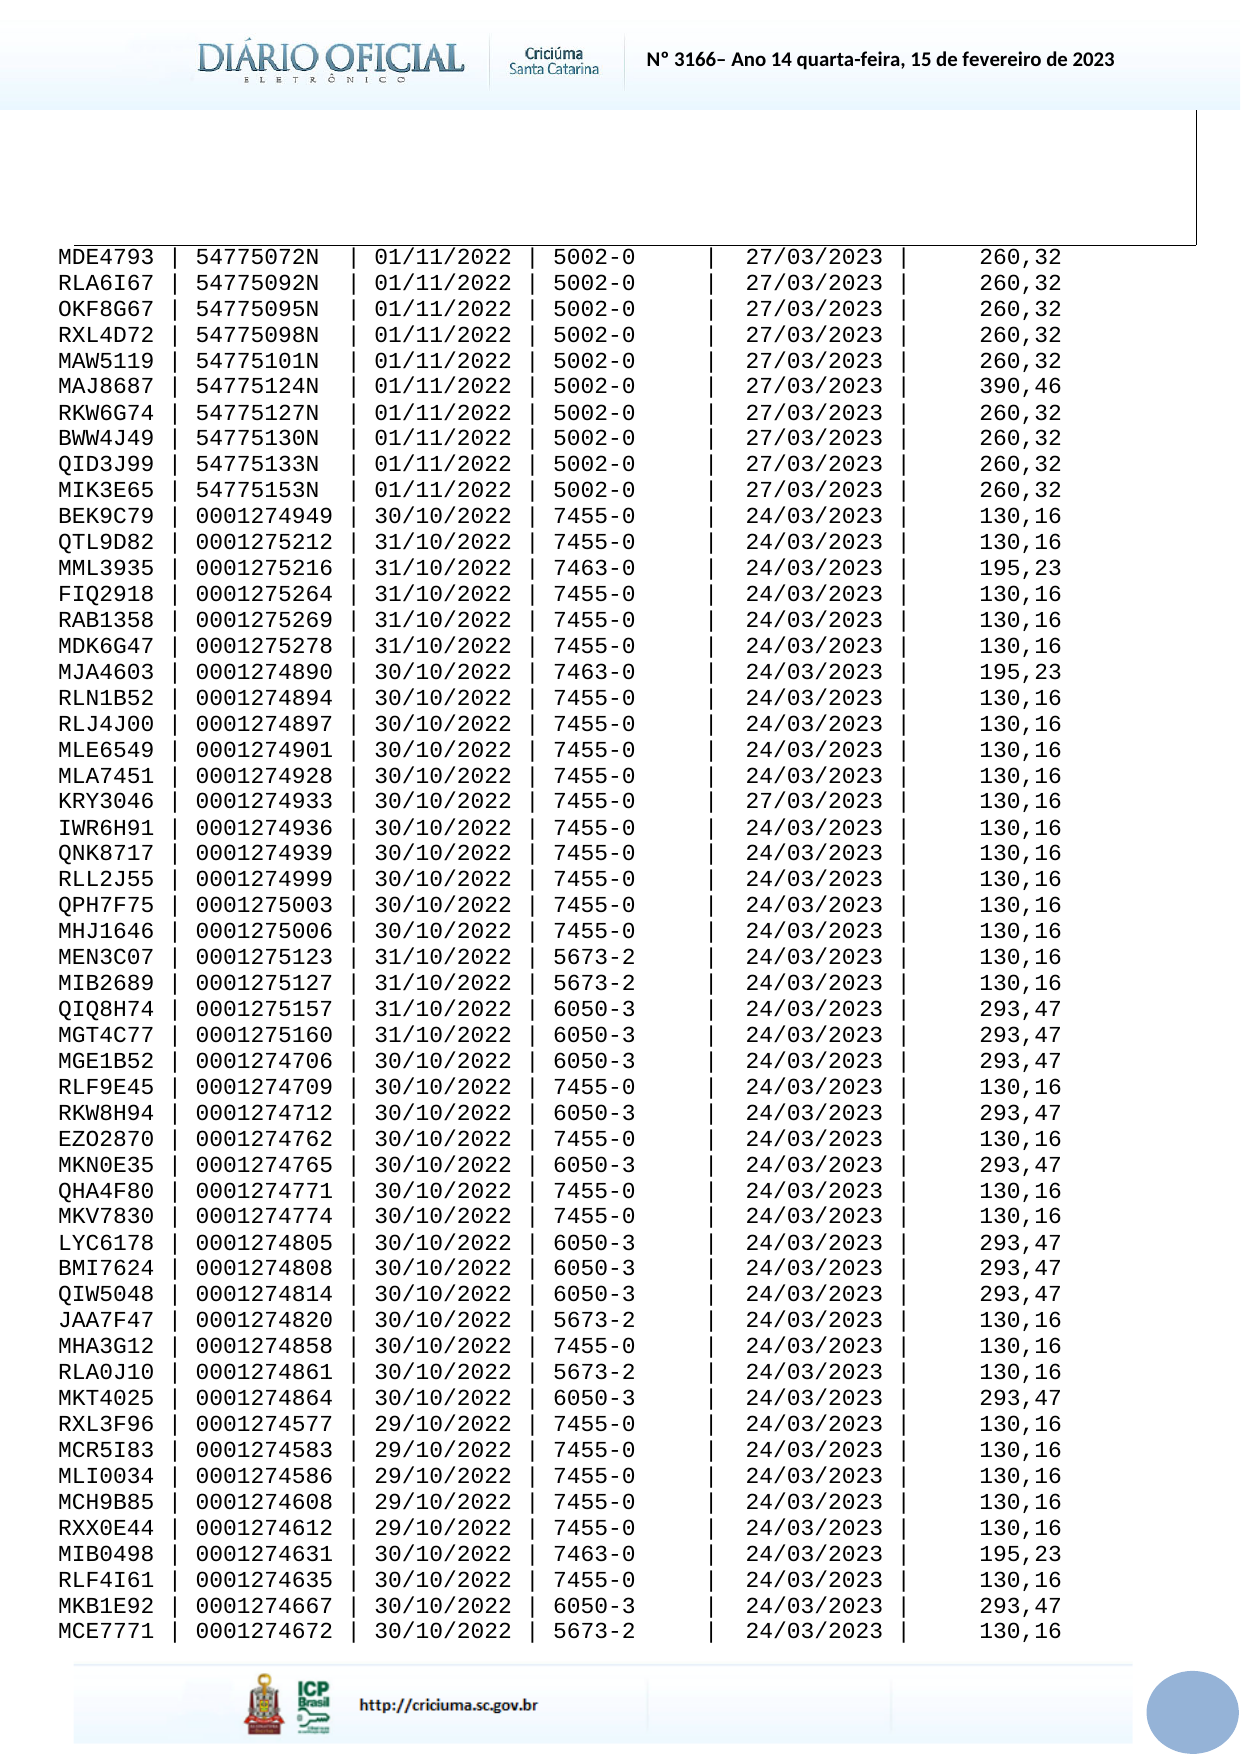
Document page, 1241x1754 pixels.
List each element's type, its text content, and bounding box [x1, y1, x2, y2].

text OKF8G67 | 54775095N | 01/11/2022 | 5002-0 | 27/03/2023 | 260,32 [44, 297, 1196, 323]
text MCH9B85 | 0001274608 | 29/10/2022 | 7455-0 | 24/03/2023 | 130,16 [44, 1490, 1196, 1516]
text MCR5I83 | 0001274583 | 29/10/2022 | 7455-0 | 24/03/2023 | 130,16 [44, 1438, 1196, 1464]
text MGT4C77 | 0001275160 | 31/10/2022 | 6050-3 | 24/03/2023 | 293,47 [44, 1023, 1196, 1049]
text MLA7451 | 0001274928 | 30/10/2022 | 7455-0 | 24/03/2023 | 130,16 [44, 764, 1196, 790]
text MAJ8687 | 54775124N | 01/11/2022 | 5002-0 | 27/03/2023 | 390,46 [44, 375, 1196, 401]
text MKV7830 | 0001274774 | 30/10/2022 | 7455-0 | 24/03/2023 | 130,16 [44, 1205, 1196, 1231]
text QID3J99 | 54775133N | 01/11/2022 | 5002-0 | 27/03/2023 | 260,32 [44, 453, 1196, 479]
text MDE4793 | 54775072N | 01/11/2022 | 5002-0 | 27/03/2023 | 260,32 [44, 245, 1196, 271]
text RAB1358 | 0001275269 | 31/10/2022 | 7455-0 | 24/03/2023 | 130,16 [44, 608, 1196, 634]
text RLA0J10 | 0001274861 | 30/10/2022 | 5673-2 | 24/03/2023 | 130,16 [44, 1361, 1196, 1386]
text MIB0498 | 0001274631 | 30/10/2022 | 7463-0 | 24/03/2023 | 195,23 [44, 1542, 1196, 1568]
text QHA4F80 | 0001274771 | 30/10/2022 | 7455-0 | 24/03/2023 | 130,16 [44, 1179, 1196, 1205]
text RLF9E45 | 0001274709 | 30/10/2022 | 7455-0 | 24/03/2023 | 130,16 [44, 1075, 1196, 1101]
text BWW4J49 | 54775130N | 01/11/2022 | 5002-0 | 27/03/2023 | 260,32 [44, 427, 1196, 453]
text LYC6178 | 0001274805 | 30/10/2022 | 6050-3 | 24/03/2023 | 293,47 [44, 1231, 1196, 1257]
text MCE7771 | 0001274672 | 30/10/2022 | 5673-2 | 24/03/2023 | 130,16 [44, 1620, 1196, 1646]
text MEN3C07 | 0001275123 | 31/10/2022 | 5673-2 | 24/03/2023 | 130,16 [44, 946, 1196, 971]
text MIB2689 | 0001275127 | 31/10/2022 | 5673-2 | 24/03/2023 | 130,16 [44, 971, 1196, 997]
text MDK6G47 | 0001275278 | 31/10/2022 | 7455-0 | 24/03/2023 | 130,16 [44, 634, 1196, 660]
text IWR6H91 | 0001274936 | 30/10/2022 | 7455-0 | 24/03/2023 | 130,16 [44, 816, 1196, 842]
text BMI7624 | 0001274808 | 30/10/2022 | 6050-3 | 24/03/2023 | 293,47 [44, 1257, 1196, 1283]
text QNK8717 | 0001274939 | 30/10/2022 | 7455-0 | 24/03/2023 | 130,16 [44, 842, 1196, 868]
text MAW5119 | 54775101N | 01/11/2022 | 5002-0 | 27/03/2023 | 260,32 [44, 349, 1196, 375]
text KRY3046 | 0001274933 | 30/10/2022 | 7455-0 | 27/03/2023 | 130,16 [44, 790, 1196, 816]
text MLI0034 | 0001274586 | 29/10/2022 | 7455-0 | 24/03/2023 | 130,16 [44, 1464, 1196, 1490]
text MLE6549 | 0001274901 | 30/10/2022 | 7455-0 | 24/03/2023 | 130,16 [44, 738, 1196, 764]
text RLL2J55 | 0001274999 | 30/10/2022 | 7455-0 | 24/03/2023 | 130,16 [44, 868, 1196, 894]
text QPH7F75 | 0001275003 | 30/10/2022 | 7455-0 | 24/03/2023 | 130,16 [44, 894, 1196, 919]
text RLJ4J00 | 0001274897 | 30/10/2022 | 7455-0 | 24/03/2023 | 130,16 [44, 712, 1196, 738]
text MML3935 | 0001275216 | 31/10/2022 | 7463-0 | 24/03/2023 | 195,23 [44, 556, 1196, 582]
text RKW8H94 | 0001274712 | 30/10/2022 | 6050-3 | 24/03/2023 | 293,47 [44, 1101, 1196, 1127]
text RLN1B52 | 0001274894 | 30/10/2022 | 7455-0 | 24/03/2023 | 130,16 [44, 686, 1196, 712]
text QIQ8H74 | 0001275157 | 31/10/2022 | 6050-3 | 24/03/2023 | 293,47 [44, 997, 1196, 1023]
text MIK3E65 | 54775153N | 01/11/2022 | 5002-0 | 27/03/2023 | 260,32 [44, 479, 1196, 504]
text RXL4D72 | 54775098N | 01/11/2022 | 5002-0 | 27/03/2023 | 260,32 [44, 323, 1196, 349]
text FIQ2918 | 0001275264 | 31/10/2022 | 7455-0 | 24/03/2023 | 130,16 [44, 582, 1196, 608]
text RXL3F96 | 0001274577 | 29/10/2022 | 7455-0 | 24/03/2023 | 130,16 [44, 1412, 1196, 1438]
text MHA3G12 | 0001274858 | 30/10/2022 | 7455-0 | 24/03/2023 | 130,16 [44, 1334, 1196, 1361]
text MKN0E35 | 0001274765 | 30/10/2022 | 6050-3 | 24/03/2023 | 293,47 [44, 1153, 1196, 1179]
text QTL9D82 | 0001275212 | 31/10/2022 | 7455-0 | 24/03/2023 | 130,16 [44, 531, 1196, 556]
text RLA6I67 | 54775092N | 01/11/2022 | 5002-0 | 27/03/2023 | 260,32 [44, 271, 1196, 297]
text MKT4025 | 0001274864 | 30/10/2022 | 6050-3 | 24/03/2023 | 293,47 [44, 1386, 1196, 1412]
text RLF4I61 | 0001274635 | 30/10/2022 | 7455-0 | 24/03/2023 | 130,16 [44, 1568, 1196, 1594]
text BEK9C79 | 0001274949 | 30/10/2022 | 7455-0 | 24/03/2023 | 130,16 [44, 504, 1196, 531]
text RXX0E44 | 0001274612 | 29/10/2022 | 7455-0 | 24/03/2023 | 130,16 [44, 1516, 1196, 1542]
text MKB1E92 | 0001274667 | 30/10/2022 | 6050-3 | 24/03/2023 | 293,47 [44, 1594, 1196, 1620]
text MJA4603 | 0001274890 | 30/10/2022 | 7463-0 | 24/03/2023 | 195,23 [44, 660, 1196, 686]
text MGE1B52 | 0001274706 | 30/10/2022 | 6050-3 | 24/03/2023 | 293,47 [44, 1049, 1196, 1075]
text RKW6G74 | 54775127N | 01/11/2022 | 5002-0 | 27/03/2023 | 260,32 [44, 401, 1196, 427]
text JAA7F47 | 0001274820 | 30/10/2022 | 5673-2 | 24/03/2023 | 130,16 [44, 1309, 1196, 1334]
text EZO2870 | 0001274762 | 30/10/2022 | 7455-0 | 24/03/2023 | 130,16 [44, 1127, 1196, 1153]
text QIW5048 | 0001274814 | 30/10/2022 | 6050-3 | 24/03/2023 | 293,47 [44, 1283, 1196, 1309]
text MHJ1646 | 0001275006 | 30/10/2022 | 7455-0 | 24/03/2023 | 130,16 [44, 919, 1196, 946]
